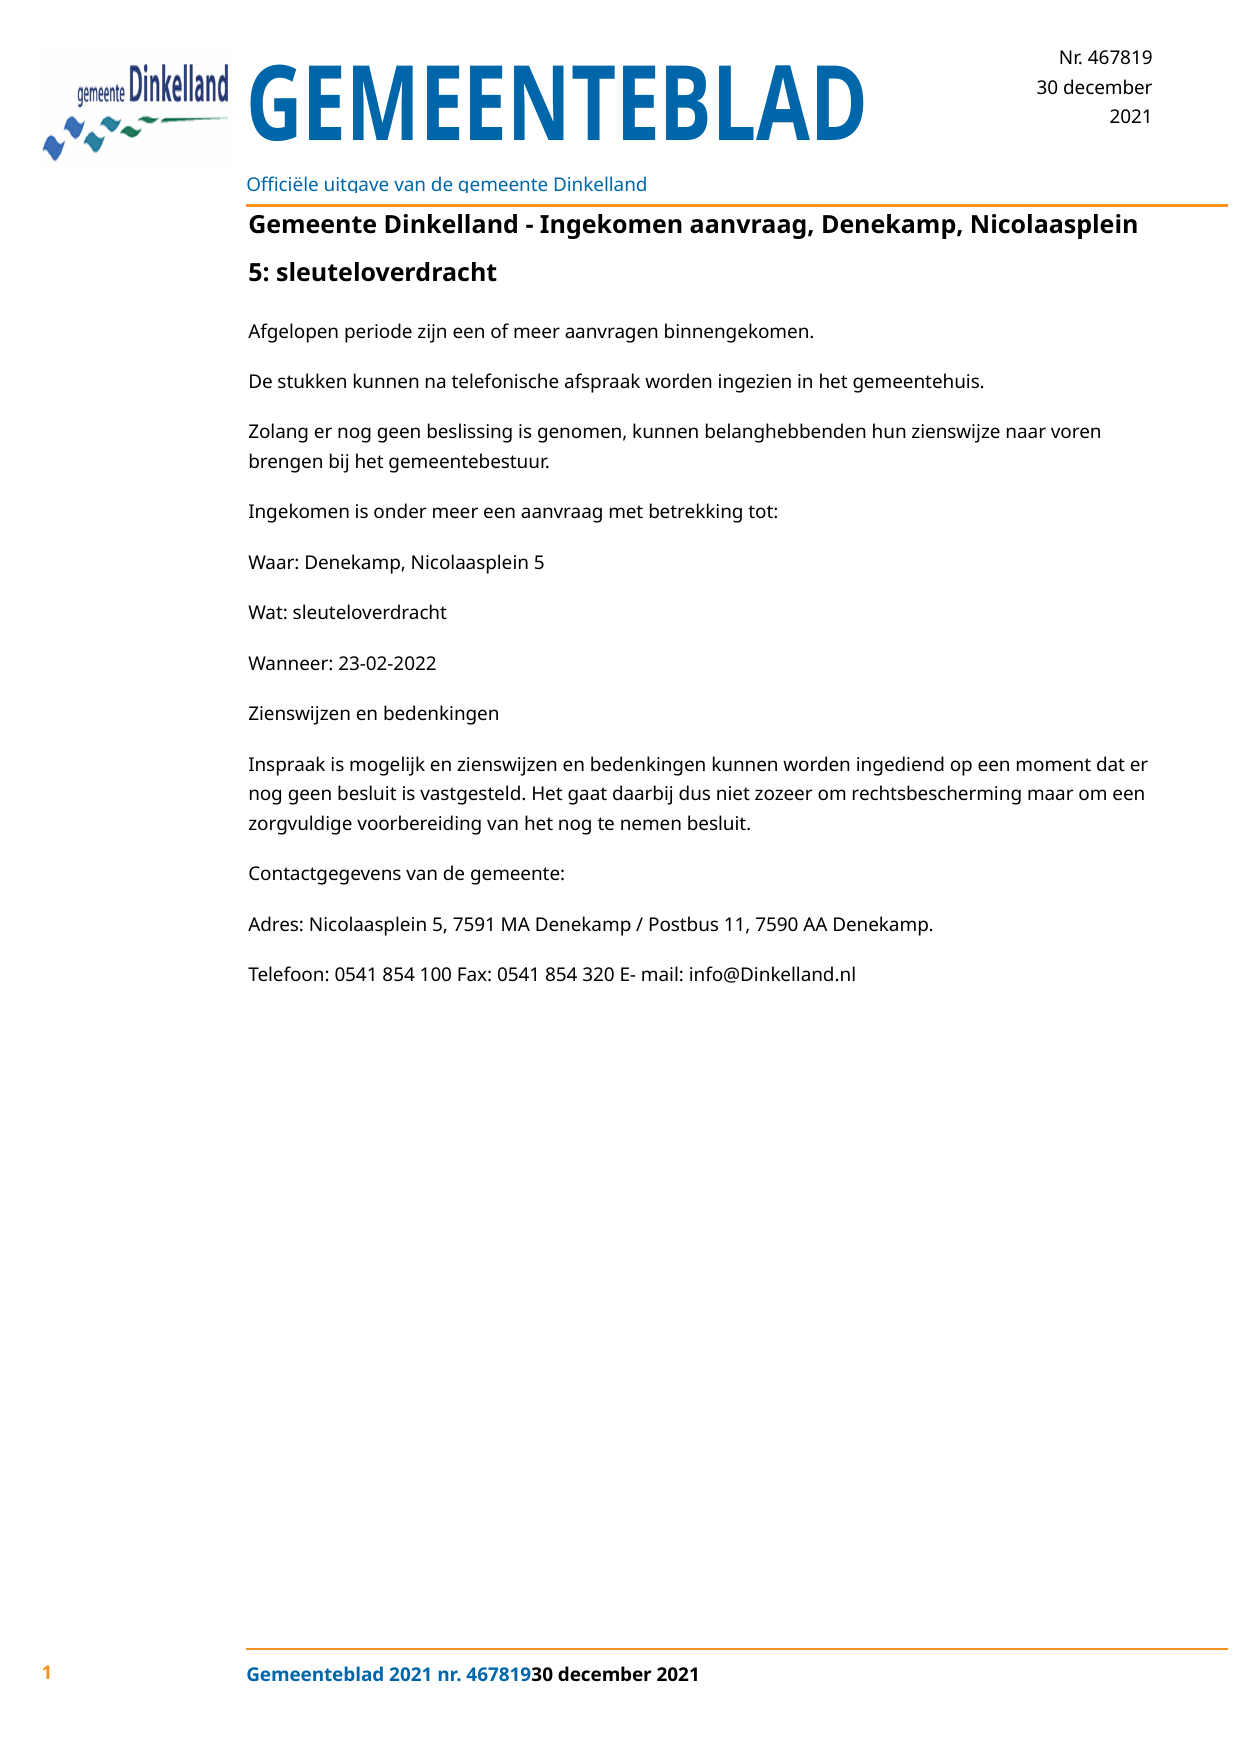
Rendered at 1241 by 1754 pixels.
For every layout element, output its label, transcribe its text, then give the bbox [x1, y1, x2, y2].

text Afgelopen periode zijn een of meer aanvragen binnengekomen. [248, 318, 1152, 344]
text Zolang er nog geen beslissing is genomen, kunnen belanghebbenden hun zienswijze naar voren brengen bij het gemeentebestuur. [248, 419, 1152, 474]
text Wanneer: 23-02-2022 [248, 650, 1152, 676]
text Gemeente Dinkelland - Ingekomen aanvraag, Denekamp, Nicolaasplein 5: sleuteloverdracht [248, 207, 1152, 288]
text De stukken kunnen na telefonische afspraak worden ingezien in het gemeentehuis. [248, 368, 1152, 394]
text Waar: Denekamp, Nicolaasplein 5 [248, 549, 1152, 575]
text Inspraak is mogelijk en zienswijzen en bedenkingen kunnen worden ingediend op een moment dat er nog geen besluit is vastgesteld. Het gaat daarbij dus niet zozeer om rechtsbescherming maar om een zorgvuldige voorbereiding van het nog te nemen besluit. [248, 751, 1152, 836]
picture [41, 47, 231, 172]
text Zienswijzen en bedenkingen [248, 700, 1152, 726]
text Telefoon: 0541 854 100 Fax: 0541 854 320 E- mail: info@Dinkelland.nl [248, 961, 1152, 987]
text Adres: Nicolaasplein 5, 7591 MA Denekamp / Postbus 11, 7590 AA Denekamp. [248, 911, 1152, 937]
text Wat: sleuteloverdracht [248, 599, 1152, 625]
text Ingekomen is onder meer een aanvraag met betrekking tot: [248, 499, 1152, 524]
text Contactgegevens van de gemeente: [248, 860, 1152, 886]
